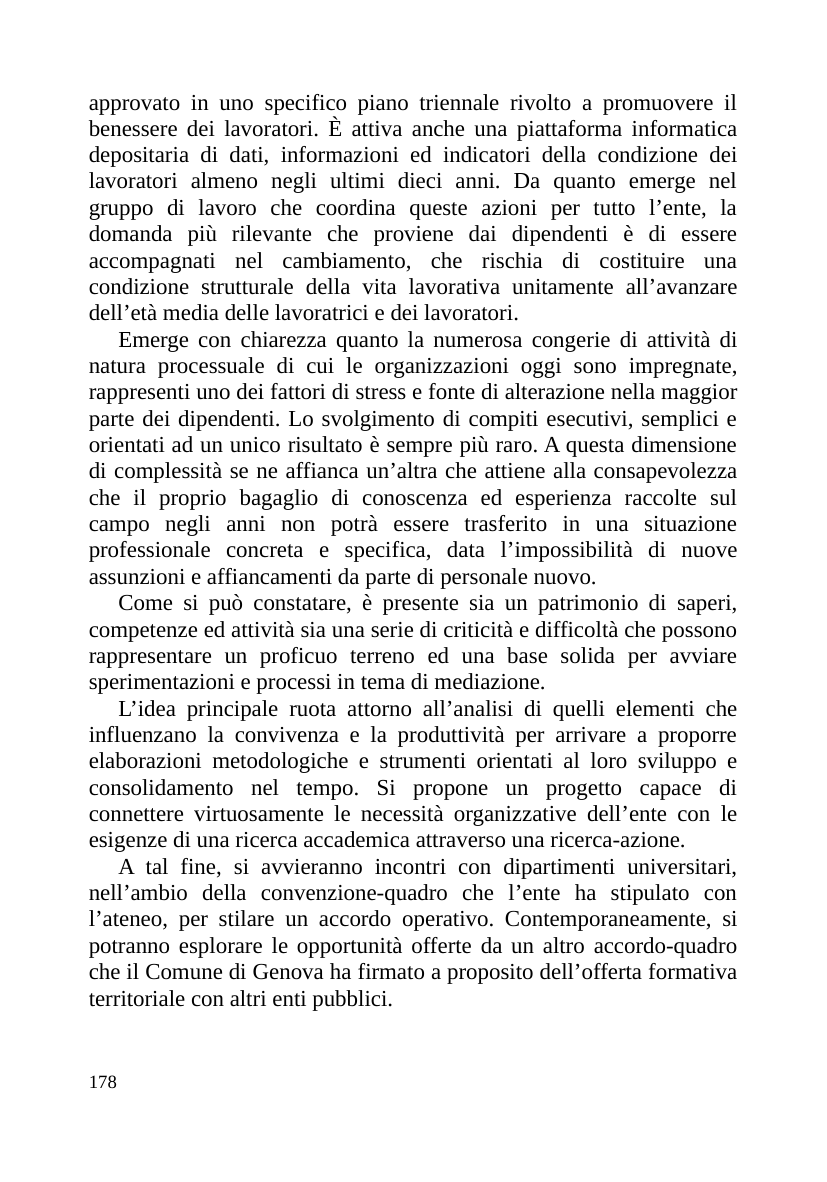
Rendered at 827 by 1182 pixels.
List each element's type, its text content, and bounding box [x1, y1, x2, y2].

text L’idea principale ruota attorno all’analisi di quelli elementi che influenzano la convivenza e la produttività per arrivare a proporre elaborazioni metodologiche e strumenti orientati al loro sviluppo e consolidamento nel tempo. Si propone un progetto capace di connettere virtuosamente le necessità organizzative dell’ente con le esigenze di una ricerca accademica attraverso una ricerca-azione. [88, 695, 738, 853]
text Emerge con chiarezza quanto la numerosa congerie di attività di natura processuale di cui le organizzazioni oggi sono impregnate, rappresenti uno dei fattori di stress e fonte di alterazione nella maggior parte dei dipendenti. Lo svolgimento di compiti esecutivi, semplici e orientati ad un unico risultato è sempre più raro. A questa dimensione di complessità se ne affianca un’altra che attiene alla consapevolezza che il proprio bagaglio di conoscenza ed esperienza raccolte sul campo negli anni non potrà essere trasferito in una situazione professionale concreta e specifica, data l’impossibilità di nuove assunzioni e affiancamenti da parte di personale nuovo. [88, 326, 738, 589]
text A tal fine, si avvieranno incontri con dipartimenti universitari, nell’ambio della convenzione-quadro che l’ente ha stipulato con l’ateneo, per stilare un accordo operativo. Contemporaneamente, si potranno esplorare le opportunità offerte da un altro accordo-quadro che il Comune di Genova ha firmato a proposito dell’offerta formativa territoriale con altri enti pubblici. [88, 853, 738, 1011]
text Come si può constatare, è presente sia un patrimonio di saperi, competenze ed attività sia una serie di criticità e difficoltà che possono rappresentare un proficuo terreno ed una base solida per avviare sperimentazioni e processi in tema di mediazione. [88, 589, 738, 695]
text approvato in uno specifico piano triennale rivolto a promuovere il benessere dei lavoratori. È attiva anche una piattaforma informatica depositaria di dati, informazioni ed indicatori della condizione dei lavoratori almeno negli ultimi dieci anni. Da quanto emerge nel gruppo di lavoro che coordina queste azioni per tutto l’ente, la domanda più rilevante che proviene dai dipendenti è di essere accompagnati nel cambiamento, che rischia di costituire una condizione strutturale della vita lavorativa unitamente all’avanzare dell’età media delle lavoratrici e dei lavoratori. [88, 88, 738, 326]
